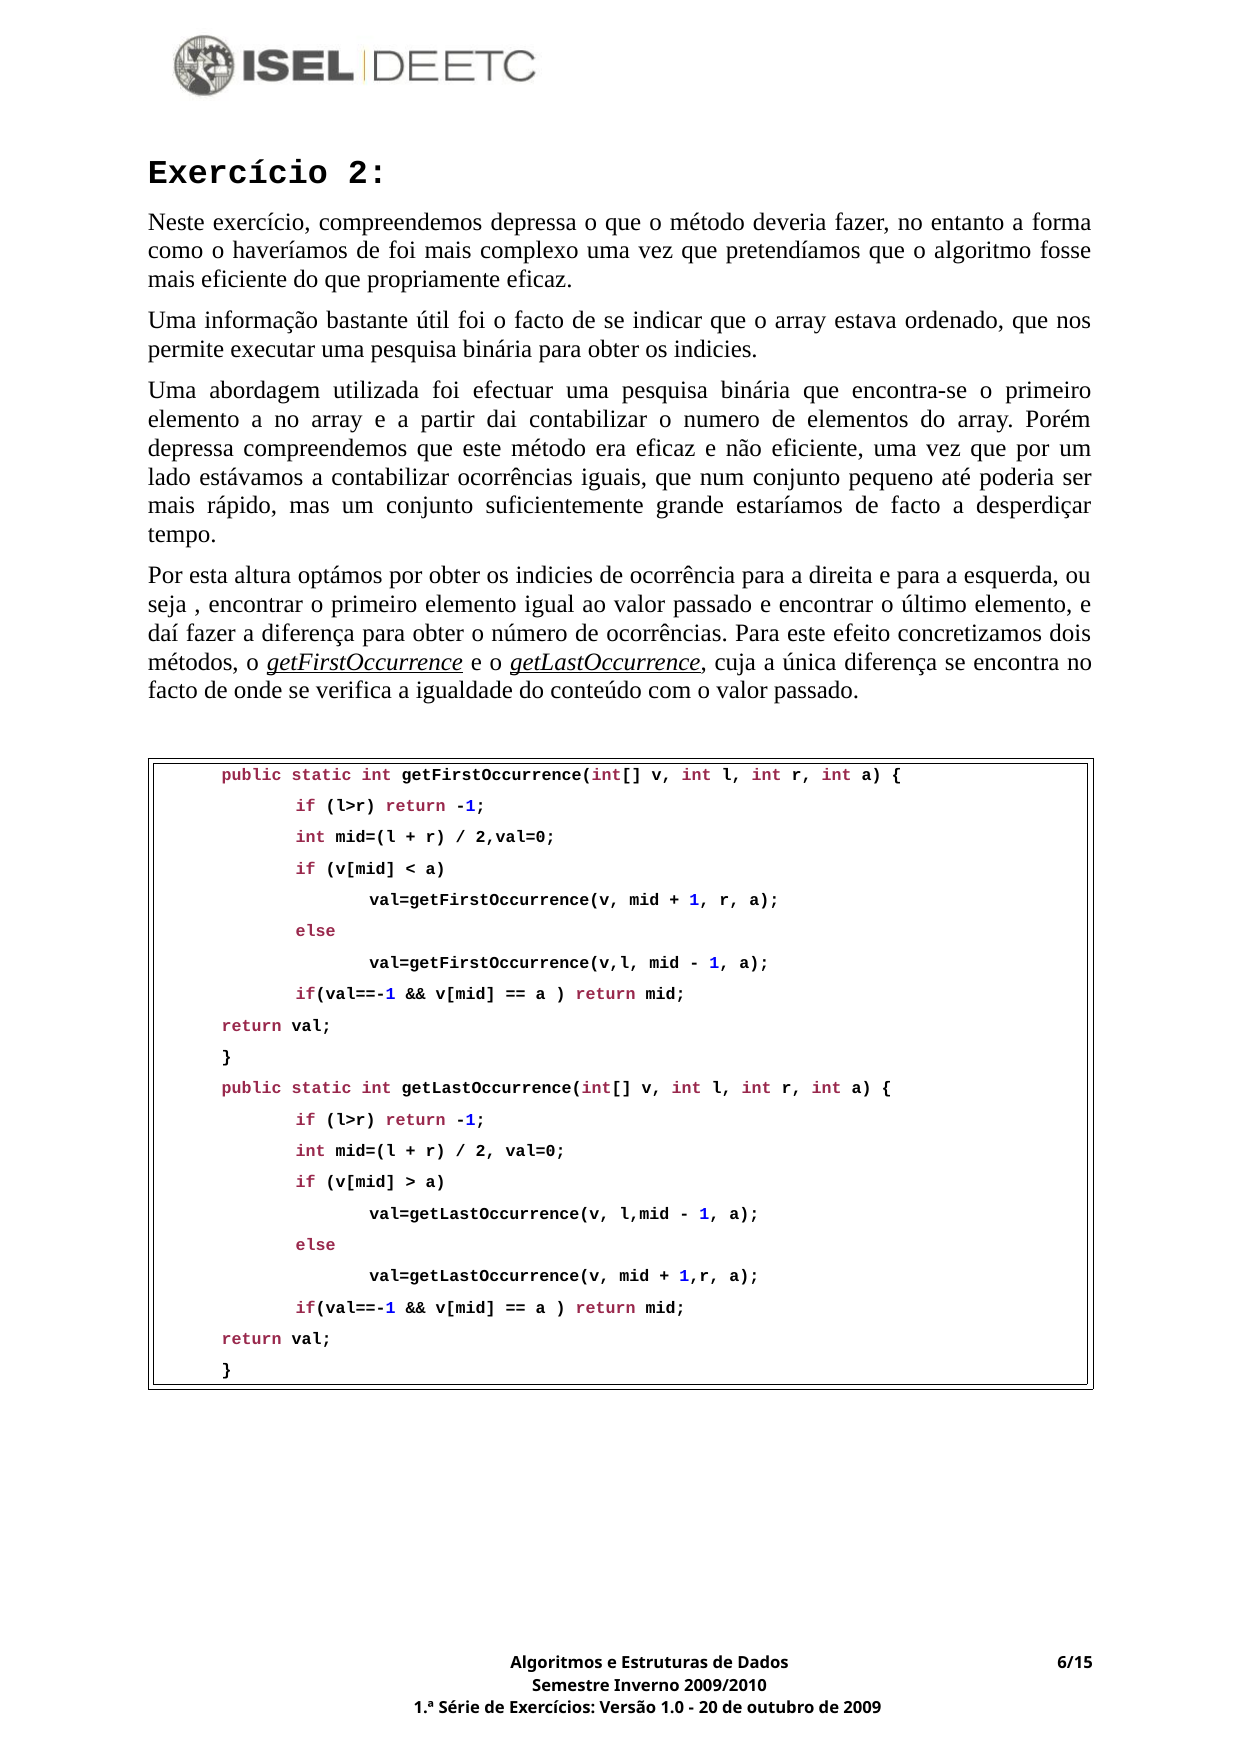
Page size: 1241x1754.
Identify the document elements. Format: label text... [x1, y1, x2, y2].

text Neste exercício, compreendemos depressa o que o método deveria fazer, no entanto a forma como o haveríamos de foi mais complexo uma vez que pretendíamos que o algoritmo fosse mais eficiente do que propriamente eficaz. [148, 207, 1093, 293]
text [149, 1228, 153, 1255]
subtitle Exercício 2: [148, 156, 1093, 194]
text Uma informação bastante útil foi o facto de se indicar que o array estava ordenado, que nos permite executar uma pesquisa binária para obter os indicies. [148, 305, 1093, 363]
text else [154, 914, 1087, 942]
text else [154, 1228, 1087, 1255]
text val=getLastOccurrence(v, l,mid - 1, a); [154, 1197, 1087, 1224]
text } [154, 1040, 1087, 1067]
text [149, 1040, 153, 1067]
text if (v[mid] < a) [154, 852, 1087, 879]
text val=getLastOccurrence(v, mid + 1,r, a); [154, 1259, 1087, 1287]
text int mid=(l + r) / 2,val=0; [154, 821, 1087, 848]
text [1088, 1228, 1093, 1255]
text val=getFirstOccurrence(v, mid + 1, r, a); [154, 883, 1087, 911]
text [1088, 914, 1093, 942]
text [1088, 1040, 1093, 1067]
text if(val==-1 && v[mid] == a ) return mid; [154, 977, 1087, 1004]
text [149, 914, 153, 942]
text int mid=(l + r) / 2, val=0; [154, 1134, 1087, 1161]
text return val; [154, 1009, 1087, 1036]
text if (l>r) return -1; [154, 789, 1087, 816]
text return val; [154, 1322, 1087, 1349]
text val=getFirstOccurrence(v,l, mid - 1, a); [154, 946, 1087, 973]
text Por esta altura optámos por obter os indicies de ocorrência para a direita e para a esquerda, ou seja , encontrar o primeiro elemento igual ao valor passado e encontrar o último elemento, e daí fazer a diferença para obter o número de ocorrências. Para este efeito concretizamos dois métodos, o getFirstOccurrence e o getLastOccurrence, cuja a única diferença se encontra no facto de onde se verifica a igualdade do conteúdo com o valor passado. [148, 560, 1093, 704]
text } [149, 1353, 1093, 1389]
picture [164, 20, 566, 121]
text if(val==-1 && v[mid] == a ) return mid; [154, 1291, 1087, 1318]
text public static int getLastOccurrence(int[] v, int l, int r, int a) { [154, 1071, 1087, 1099]
text public static int getFirstOccurrence(int[] v, int l, int r, int a) { [149, 759, 1093, 785]
text Uma abordagem utilizada foi efectuar uma pesquisa binária que encontra-se o primeiro elemento a no array e a partir dai contabilizar o numero de elementos do array. Porém depressa compreendemos que este método era eficaz e não eficiente, uma vez que por um lado estávamos a contabilizar ocorrências iguais, que num conjunto pequeno até poderia ser mais rápido, mas um conjunto suficientemente grande estaríamos de facto a desperdiçar tempo. [148, 375, 1093, 548]
text if (v[mid] > a) [154, 1165, 1087, 1193]
text if (l>r) return -1; [154, 1103, 1087, 1130]
